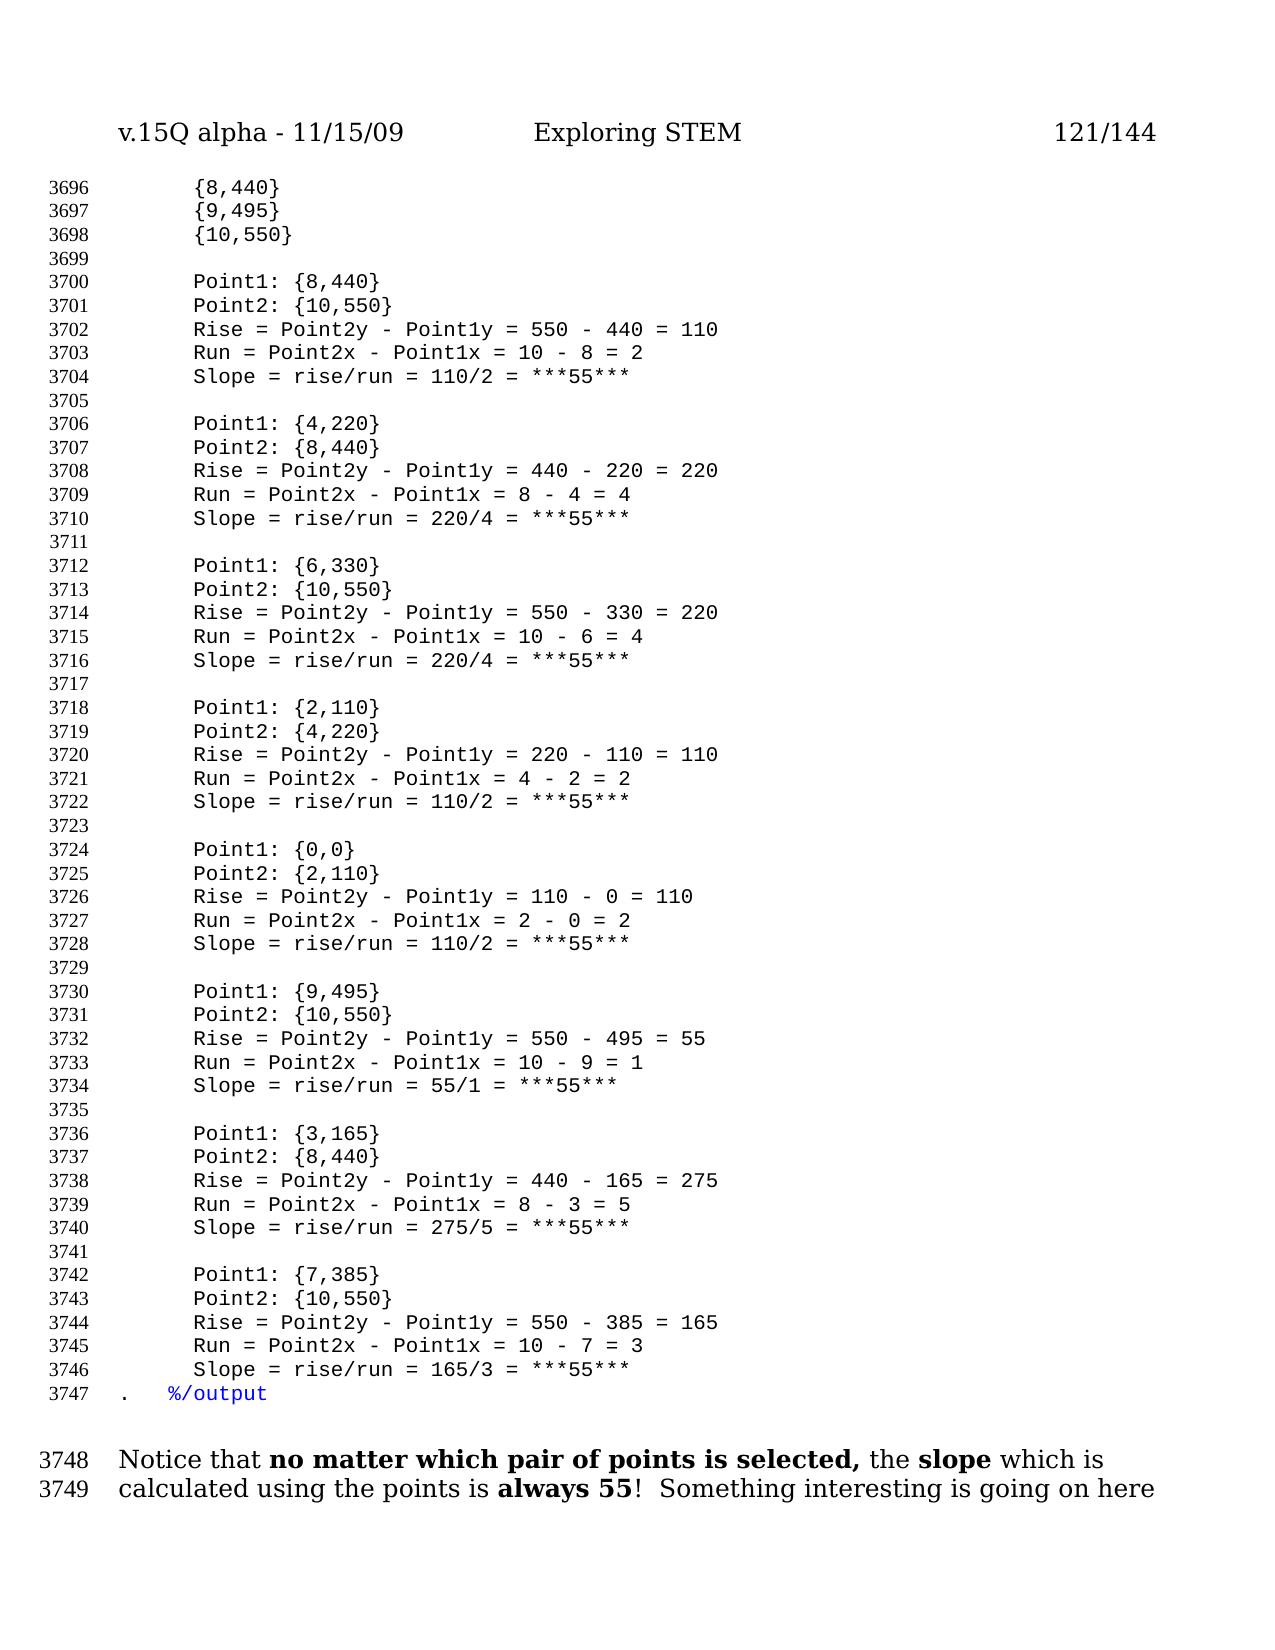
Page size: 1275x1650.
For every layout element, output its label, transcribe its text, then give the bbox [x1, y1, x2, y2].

text Point1: {7,385} [118, 1264, 1157, 1288]
text Slope = rise/run = 110/2 = ***55*** [118, 933, 1157, 957]
text Rise = Point2y - Point1y = 440 - 220 = 220 [118, 461, 1157, 484]
text Rise = Point2y - Point1y = 110 - 0 = 110 [118, 886, 1157, 910]
text Run = Point2x - Point1x = 8 - 3 = 5 [118, 1193, 1157, 1217]
text Rise = Point2y - Point1y = 550 - 385 = 165 [118, 1312, 1157, 1335]
text Rise = Point2y - Point1y = 550 - 495 = 55 [118, 1028, 1157, 1052]
text Point2: {10,550} [118, 295, 1157, 319]
text Point2: {8,440} [118, 437, 1157, 461]
text Point2: {10,550} [118, 1004, 1157, 1028]
text Point1: {9,495} [118, 981, 1157, 1004]
text Point1: {2,110} [118, 697, 1157, 721]
text {8,440} [118, 177, 1157, 200]
text Run = Point2x - Point1x = 10 - 8 = 2 [118, 342, 1157, 366]
text Slope = rise/run = 110/2 = ***55*** [118, 792, 1157, 815]
text Notice that no matter which pair of points is selected, the slope which is calculated using the points is always 55! Something interesting is going on here [118, 1445, 1157, 1503]
text {9,495} [118, 200, 1157, 224]
text Point1: {4,220} [118, 413, 1157, 437]
text Slope = rise/run = 275/5 = ***55*** [118, 1217, 1157, 1241]
text Rise = Point2y - Point1y = 550 - 330 = 220 [118, 602, 1157, 626]
text Rise = Point2y - Point1y = 220 - 110 = 110 [118, 744, 1157, 768]
text Point1: {0,0} [118, 839, 1157, 862]
text Run = Point2x - Point1x = 10 - 7 = 3 [118, 1335, 1157, 1359]
text Run = Point2x - Point1x = 8 - 4 = 4 [118, 484, 1157, 508]
text Point1: {3,165} [118, 1123, 1157, 1146]
text Run = Point2x - Point1x = 10 - 9 = 1 [118, 1052, 1157, 1075]
text Rise = Point2y - Point1y = 550 - 440 = 110 [118, 319, 1157, 342]
text Rise = Point2y - Point1y = 440 - 165 = 275 [118, 1170, 1157, 1193]
text . %/output [118, 1383, 1157, 1406]
text Point2: {2,110} [118, 862, 1157, 886]
text Slope = rise/run = 110/2 = ***55*** [118, 366, 1157, 389]
text Point1: {8,440} [118, 271, 1157, 295]
text Run = Point2x - Point1x = 10 - 6 = 4 [118, 626, 1157, 650]
text Point2: {10,550} [118, 579, 1157, 602]
text Slope = rise/run = 220/4 = ***55*** [118, 508, 1157, 531]
text Run = Point2x - Point1x = 4 - 2 = 2 [118, 768, 1157, 792]
text Slope = rise/run = 55/1 = ***55*** [118, 1075, 1157, 1099]
text Point2: {4,220} [118, 721, 1157, 744]
text {10,550} [118, 224, 1157, 248]
text Point2: {10,550} [118, 1288, 1157, 1312]
text Slope = rise/run = 220/4 = ***55*** [118, 650, 1157, 673]
text Point1: {6,330} [118, 555, 1157, 579]
text Point2: {8,440} [118, 1146, 1157, 1170]
text Run = Point2x - Point1x = 2 - 0 = 2 [118, 910, 1157, 933]
text Slope = rise/run = 165/3 = ***55*** [118, 1359, 1157, 1383]
